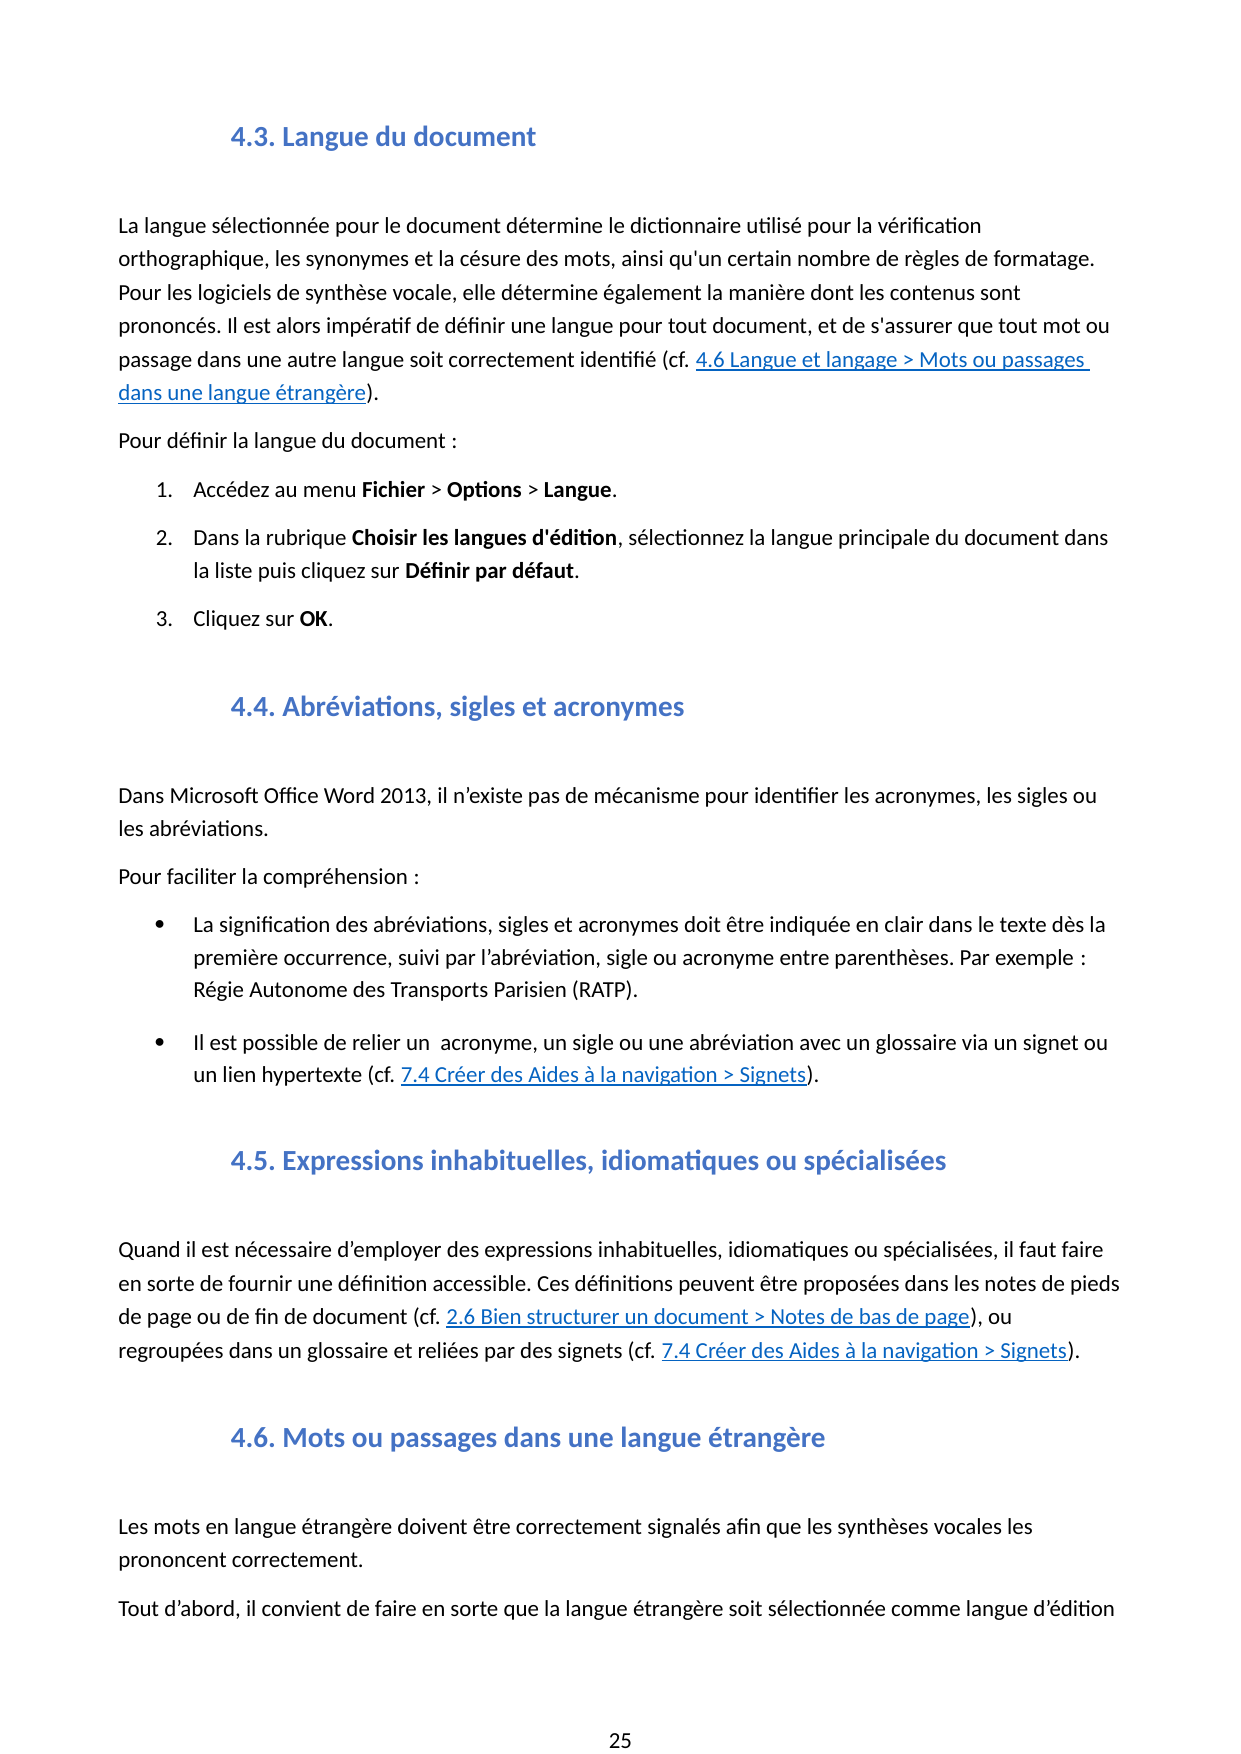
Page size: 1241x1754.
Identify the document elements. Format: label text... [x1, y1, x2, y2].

text Pour définir la langue du document : [118, 427, 1122, 455]
text Pour faciliter la compréhension : [118, 862, 1122, 891]
text Dans Microsoft Office Word 2013, il n’existe pas de mécanisme pour identifier les acronymes, les sigles ou les abréviations. [118, 781, 1122, 842]
list Cliquez sur OK. [156, 604, 1122, 633]
subtitle 4.5. Expressions inhabituelles, idiomatiques ou spécialisées [156, 1142, 1122, 1178]
text Quand il est nécessaire d’employer des expressions inhabituelles, idiomatiques ou spécialisées, il faut faire en sorte de fournir une définition accessible. Ces définitions peuvent être proposées dans les notes de pieds de page ou de fin de document (cf. 2.6 Bien structurer un document > Notes de bas de page), ou regroupées dans un glossaire et reliées par des signets (cf. 7.4 Créer des Aides à la navigation > Signets). [118, 1235, 1122, 1364]
subtitle 4.6. Mots ou passages dans une langue étrangère [156, 1419, 1122, 1455]
list Il est possible de relier un acronyme, un sigle ou une abréviation avec un glossaire via un signet ou un lien hypertexte (cf. 7.4 Créer des Aides à la navigation > Signets). [156, 1028, 1122, 1088]
text Tout d’abord, il convient de faire en sorte que la langue étrangère soit sélectionnée comme langue d’édition [118, 1594, 1122, 1622]
list Accédez au menu Fichier > Options > Langue. [156, 475, 1122, 503]
text La langue sélectionnée pour le document détermine le dictionnaire utilisé pour la vérification orthographique, les synonymes et la césure des mots, ainsi qu'un certain nombre de règles de formatage. Pour les logiciels de synthèse vocale, elle détermine également la manière dont les contenus sont prononcés. Il est alors impératif de définir une langue pour tout document, et de s'assurer que tout mot ou passage dans une autre langue soit correctement identifié (cf. 4.6 Langue et langage > Mots ou passages dans une langue étrangère). [118, 211, 1122, 407]
text Les mots en langue étrangère doivent être correctement signalés afin que les synthèses vocales les prononcent correctement. [118, 1512, 1122, 1573]
subtitle 4.3. Langue du document [156, 118, 1122, 154]
list La signification des abréviations, sigles et acronymes doit être indiquée en clair dans le texte dès la première occurrence, suivi par l’abréviation, sigle ou acronyme entre parenthèses. Par exemple : Régie Autonome des Transports Parisien (RATP). [156, 911, 1122, 1003]
subtitle 4.4. Abréviations, sigles et acronymes [156, 688, 1122, 724]
list Dans la rubrique Choisir les langues d'édition, sélectionnez la langue principale du document dans la liste puis cliquez sur Définir par défaut. [156, 523, 1122, 584]
